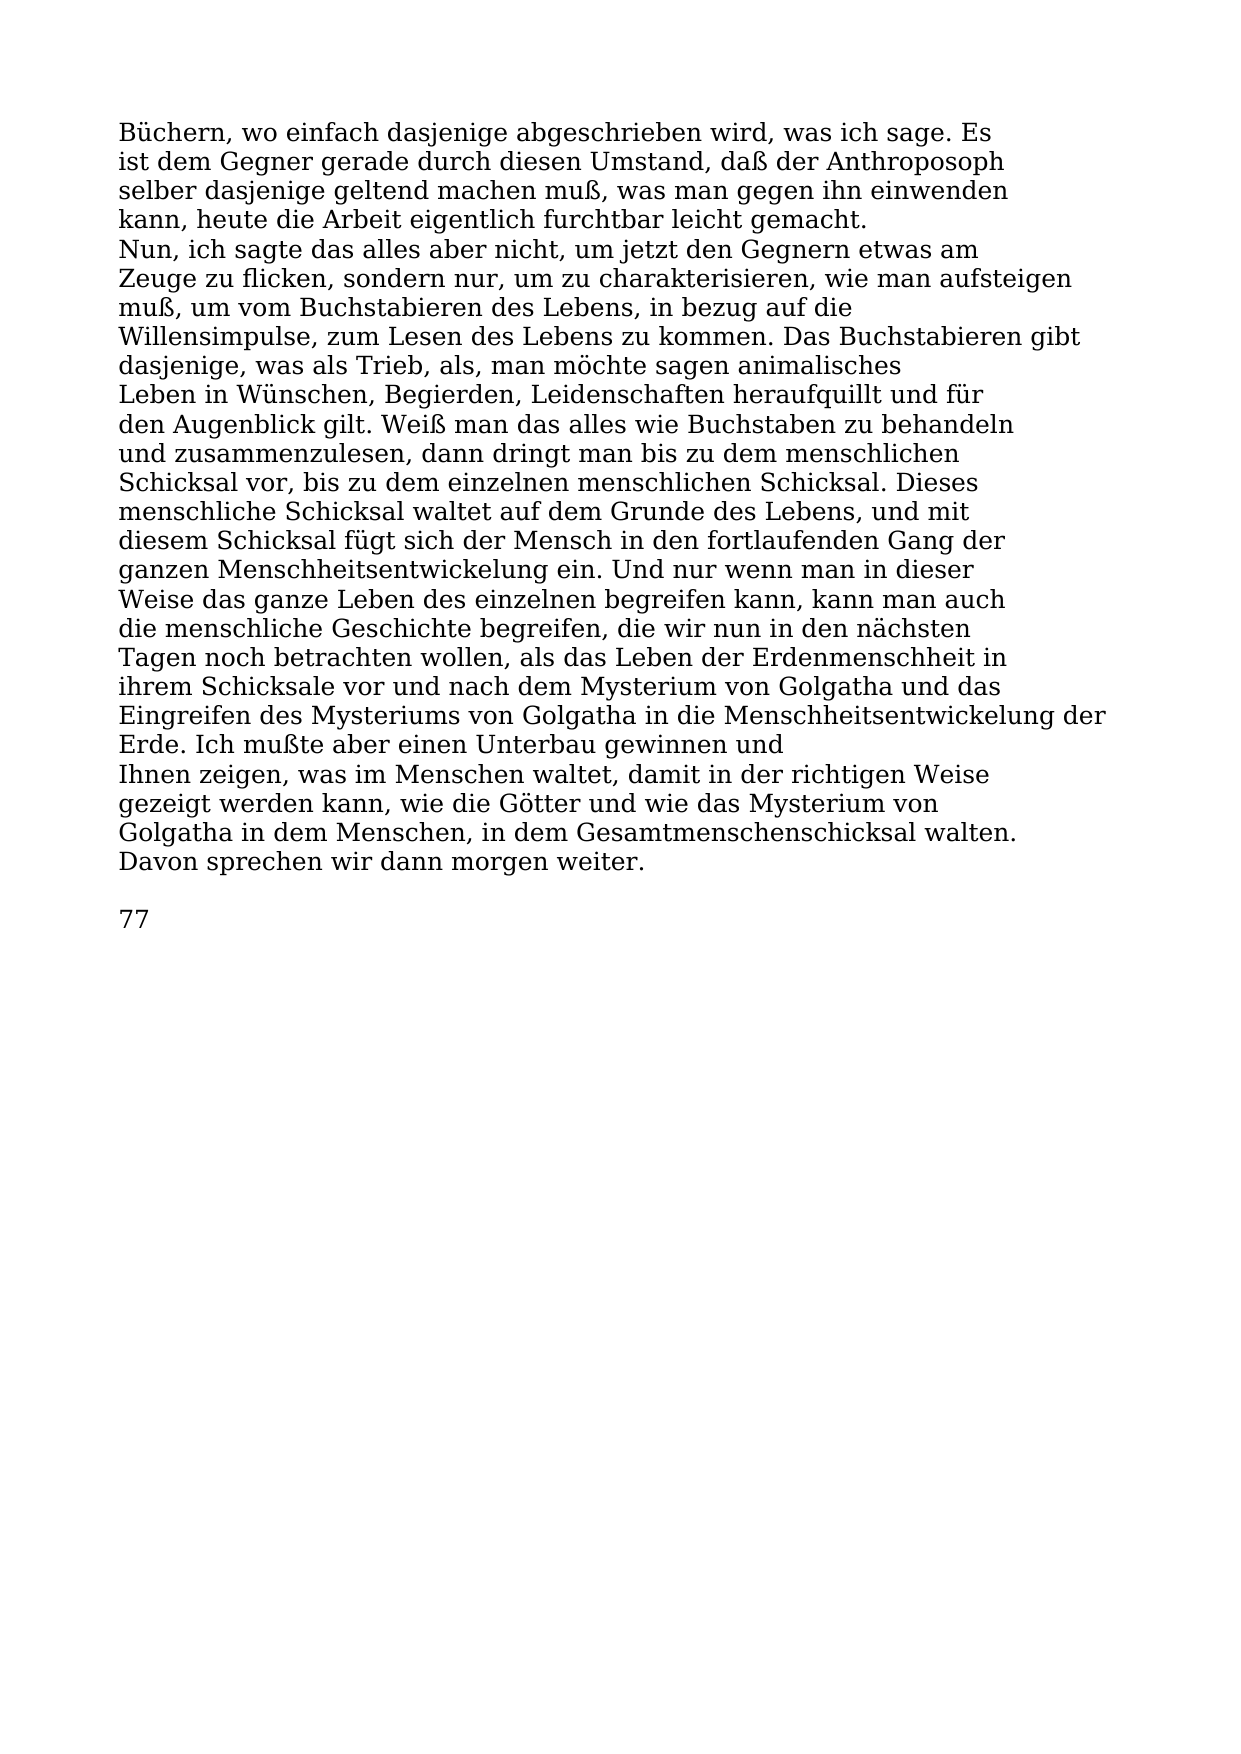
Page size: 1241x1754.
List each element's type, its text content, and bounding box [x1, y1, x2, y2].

text Zeuge zu flicken, sondern nur, um zu charakterisieren, wie man aufsteigen muß, um vom Buchstabieren des Lebens, in bezug auf die [118, 264, 1122, 322]
text ist dem Gegner gerade durch diesen Umstand, daß der Anthroposoph [118, 147, 1122, 176]
text Golgatha in dem Menschen, in dem Gesamtmenschenschicksal walten. [118, 818, 1122, 847]
text ihrem Schicksale vor und nach dem Mysterium von Golgatha und das [118, 672, 1122, 701]
text Ihnen zeigen, was im Menschen waltet, damit in der richtigen Weise [118, 760, 1122, 789]
text Nun, ich sagte das alles aber nicht, um jetzt den Gegnern etwas am [118, 235, 1122, 264]
text Schicksal vor, bis zu dem einzelnen menschlichen Schicksal. Dieses [118, 468, 1122, 497]
text Willensimpulse, zum Lesen des Lebens zu kommen. Das Buchstabieren gibt dasjenige, was als Trieb, als, man möchte sagen animalisches [118, 322, 1122, 381]
text Leben in Wünschen, Begierden, Leidenschaften heraufquillt und für [118, 381, 1122, 410]
text und zusammenzulesen, dann dringt man bis zu dem menschlichen [118, 439, 1122, 468]
text die menschliche Geschichte begreifen, die wir nun in den nächsten [118, 614, 1122, 643]
text den Augenblick gilt. Weiß man das alles wie Buchstaben zu behandeln [118, 410, 1122, 439]
text Büchern, wo einfach dasjenige abgeschrieben wird, was ich sage. Es [118, 118, 1122, 147]
text Eingreifen des Mysteriums von Golgatha in die Menschheitsentwickelung der Erde. Ich mußte aber einen Unterbau gewinnen und [118, 701, 1122, 760]
text kann, heute die Arbeit eigentlich furchtbar leicht gemacht. [118, 206, 1122, 235]
text ganzen Menschheitsentwickelung ein. Und nur wenn man in dieser [118, 556, 1122, 585]
text diesem Schicksal fügt sich der Mensch in den fortlaufenden Gang der [118, 526, 1122, 556]
text Davon sprechen wir dann morgen weiter. [118, 847, 1122, 876]
text selber dasjenige geltend machen muß, was man gegen ihn einwenden [118, 176, 1122, 206]
text Weise das ganze Leben des einzelnen begreifen kann, kann man auch [118, 585, 1122, 614]
text Tagen noch betrachten wollen, als das Leben der Erdenmenschheit in [118, 643, 1122, 672]
text gezeigt werden kann, wie die Götter und wie das Mysterium von [118, 789, 1122, 818]
text 77 [118, 906, 1122, 935]
text menschliche Schicksal waltet auf dem Grunde des Lebens, und mit [118, 497, 1122, 526]
